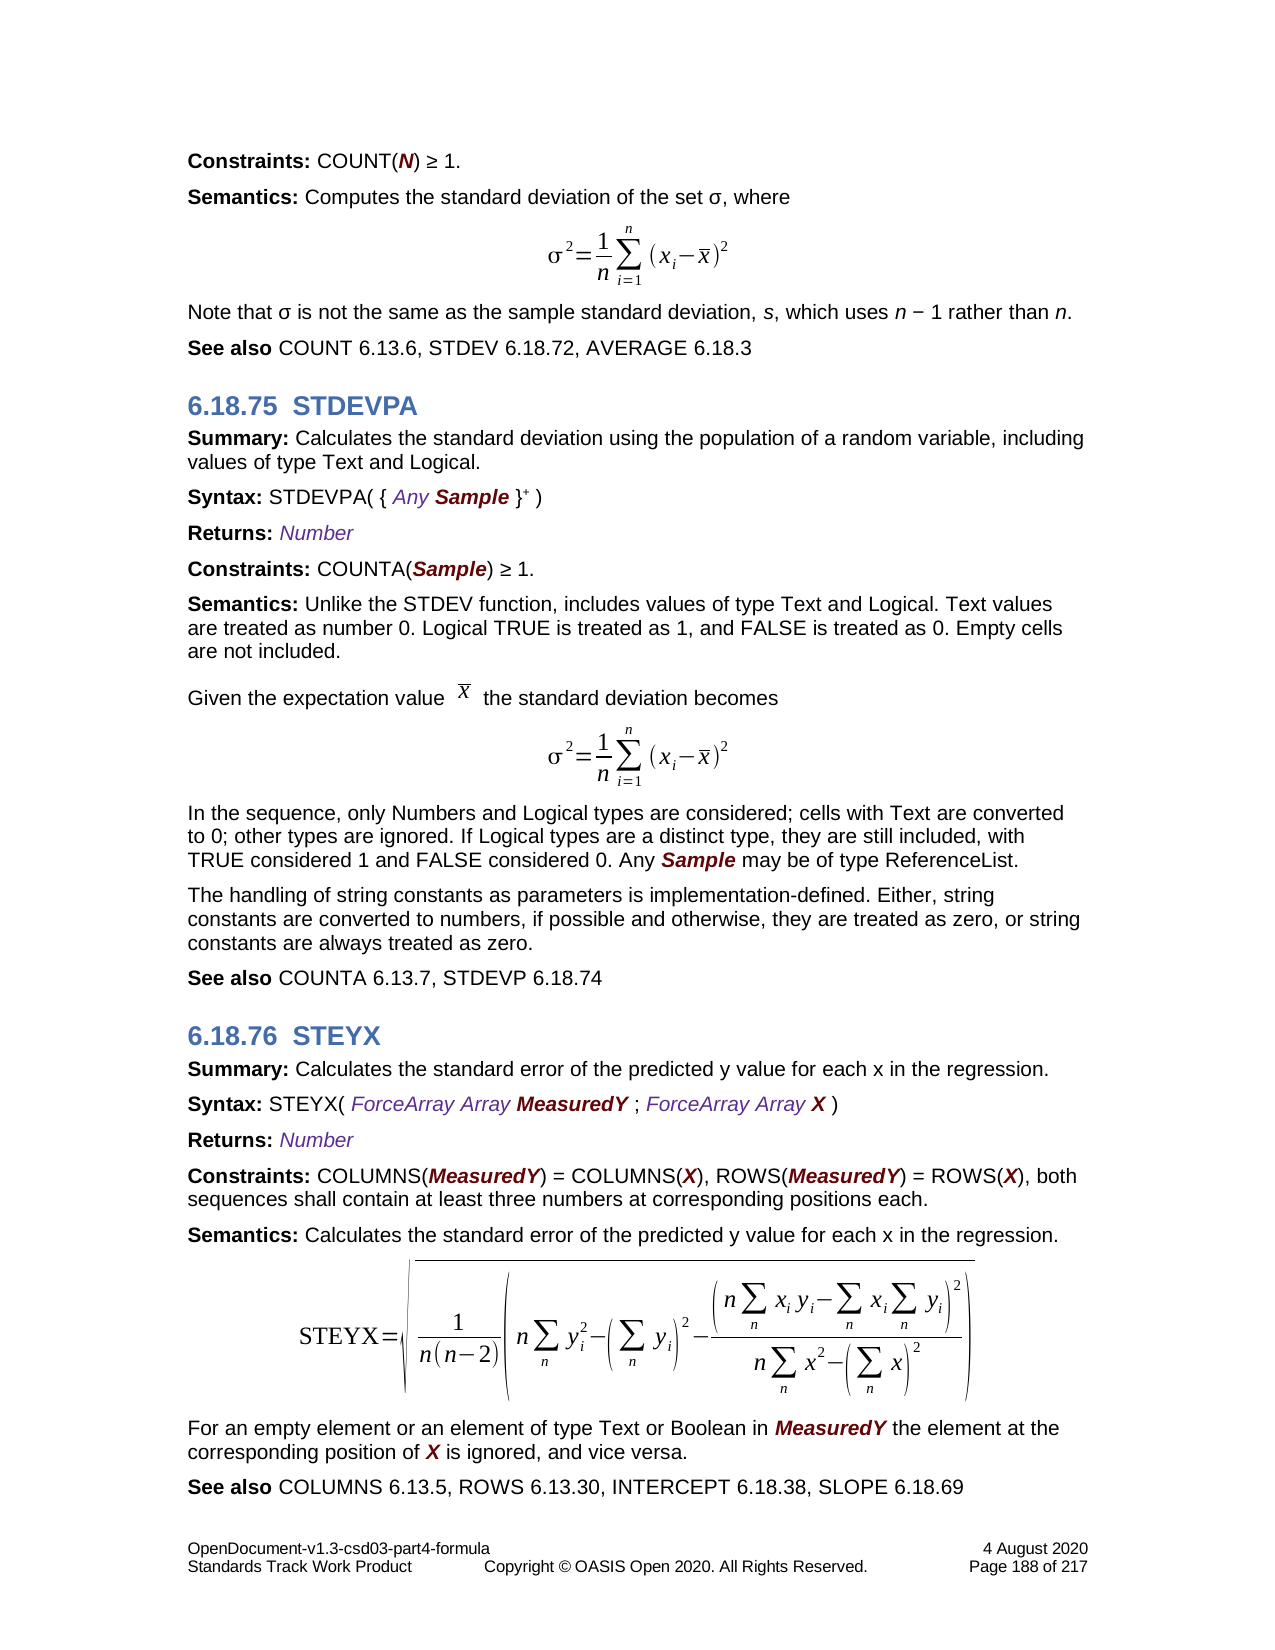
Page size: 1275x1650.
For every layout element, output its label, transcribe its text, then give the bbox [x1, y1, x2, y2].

text See also COUNTA 6.13.7, STDEVP 6.18.74 [187, 967, 1088, 990]
text See also COLUMNS 6.13.5, ROWS 6.13.30, INTERCEPT 6.18.38, SLOPE 6.18.69 [187, 1476, 1088, 1499]
text Constraints: COUNT(N) ≥ 1. [187, 150, 1088, 173]
text See also COUNT 6.13.6, STDEV 6.18.72, AVERAGE 6.18.3 [187, 336, 1088, 359]
text Summary: Calculates the standard deviation using the population of a random variable, including values of type Text and Logical. [187, 427, 1088, 474]
text Syntax: STEYX( ForceArray Array MeasuredY ; ForceArray Array X ) [187, 1093, 1088, 1116]
text Semantics: Calculates the standard error of the predicted y value for each x in the regression. [187, 1223, 1088, 1247]
text In the sequence, only Numbers and Logical types are considered; cells with Text are converted to 0; other types are ignored. If Logical types are a distinct type, they are still included, with TRUE considered 1 and FALSE considered 0. Any Sample may be of type ReferenceList. [187, 801, 1088, 872]
subtitle STEYX [187, 1021, 1088, 1051]
text Semantics: Unlike the STDEV function, includes values of type Text and Logical. Text values are treated as number 0. Logical TRUE is treated as 1, and FALSE is treated as 0. Empty cells are not included. [187, 593, 1088, 663]
text Constraints: COLUMNS(MeasuredY) = COLUMNS(X), ROWS(MeasuredY) = ROWS(X), both sequences shall contain at least three numbers at corresponding positions each. [187, 1164, 1088, 1211]
text Summary: Calculates the standard error of the predicted y value for each x in the regression. [187, 1057, 1088, 1081]
text Syntax: STDEVPA( { Any Sample }+ ) [187, 486, 1088, 509]
text Returns: Number [187, 1128, 1088, 1152]
text Semantics: Computes the standard deviation of the set σ, where [187, 186, 1088, 209]
text Constraints: COUNTA(Sample) ≥ 1. [187, 557, 1088, 581]
text For an empty element or an element of type Text or Boolean in MeasuredY the element at the corresponding position of X is ignored, and vice versa. [187, 1417, 1088, 1464]
subtitle STDEVPA [187, 391, 1088, 421]
text Returns: Number [187, 521, 1088, 545]
text Given the expectation value the standard deviation becomes [187, 675, 1088, 710]
text The handling of string constants as parameters is implementation-defined. Either, string constants are converted to numbers, if possible and otherwise, they are treated as zero, or string constants are always treated as zero. [187, 884, 1088, 954]
text Note that σ is not the same as the sample standard deviation, s, which uses n − 1 rather than n. [187, 300, 1088, 324]
